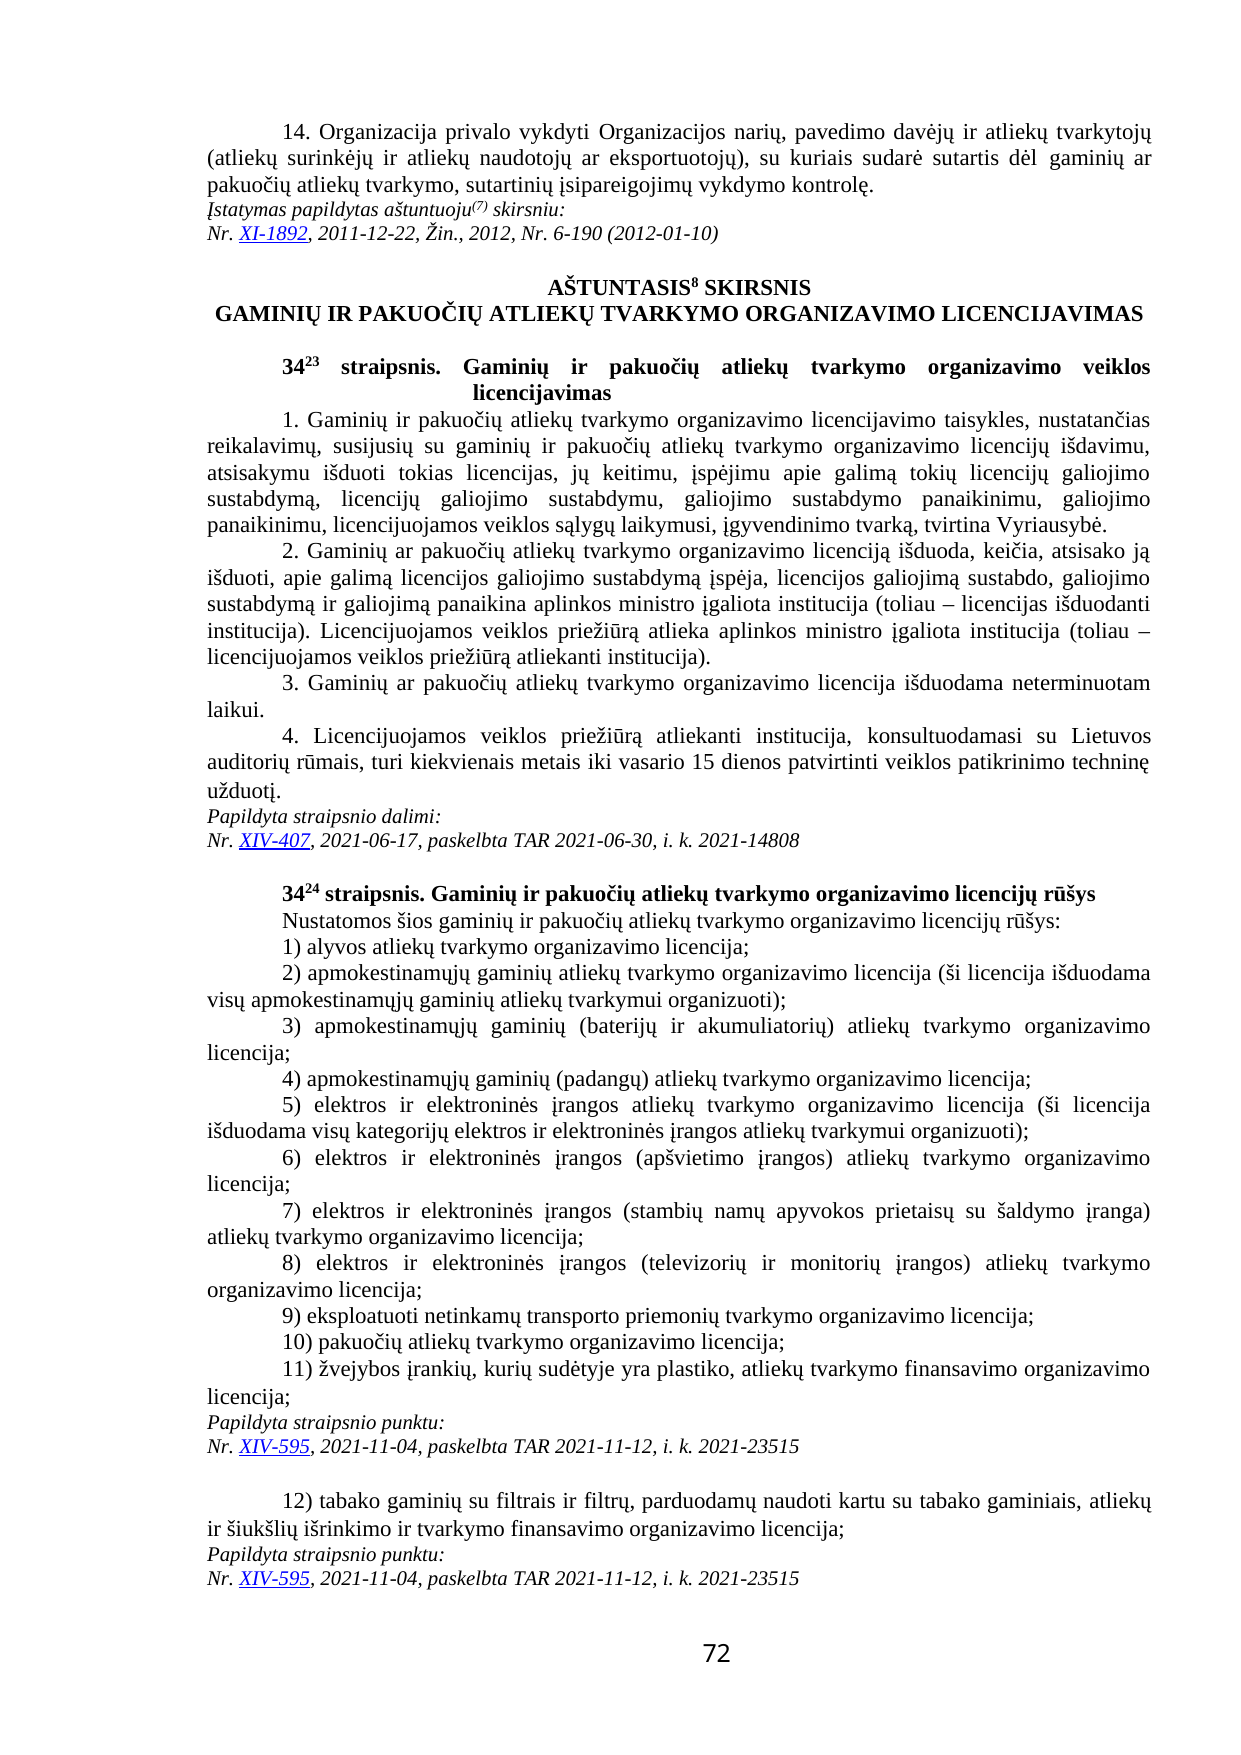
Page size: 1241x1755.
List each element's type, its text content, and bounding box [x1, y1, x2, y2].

text Papildyta straipsnio punktu: [207, 1410, 1152, 1434]
text 1) alyvos atliekų tvarkymo organizavimo licencija; [207, 933, 1152, 959]
text 3424 straipsnis. Gaminių ir pakuočių atliekų tvarkymo organizavimo licencijų rūšys [207, 880, 1152, 907]
text GAMINIŲ IR PAKUOČIŲ ATLIEKŲ TVARKYMO ORGANIZAVIMO LICENCIJAVIMAS [207, 300, 1152, 327]
text Nr. XIV-595, 2021-11-04, paskelbta TAR 2021-11-12, i. k. 2021-23515 [207, 1434, 1152, 1458]
text 4) apmokestinamųjų gaminių (padangų) atliekų tvarkymo organizavimo licencija; [207, 1065, 1152, 1091]
text 7) elektros ir elektroninės įrangos (stambių namų apyvokos prietaisų su šaldymo įranga) atliekų tvarkymo organizavimo licencija; [207, 1197, 1152, 1249]
text 4. Licencijuojamos veiklos priežiūrą atliekanti institucija, konsultuodamasi su Lietuvos auditorių rūmais, turi kiekvienais metais iki vasario 15 dienos patvirtinti veiklos patikrinimo techninę užduotį. [207, 722, 1152, 803]
text AŠTUNTASIS8 SKIRSNIS [207, 274, 1152, 300]
text 9) eksploatuoti netinkamų transporto priemonių tvarkymo organizavimo licencija; [207, 1302, 1152, 1328]
text 1. Gaminių ir pakuočių atliekų tvarkymo organizavimo licencijavimo taisykles, nustatančias reikalavimų, susijusių su gaminių ir pakuočių atliekų tvarkymo organizavimo licencijų išdavimu, atsisakymu išduoti tokias licencijas, jų keitimu, įspėjimu apie galimą tokių licencijų galiojimo sustabdymą, licencijų galiojimo sustabdymu, galiojimo sustabdymo panaikinimu, galiojimo panaikinimu, licencijuojamos veiklos sąlygų laikymusi, įgyvendinimo tvarką, tvirtina Vyriausybė. [207, 406, 1152, 538]
text 5) elektros ir elektroninės įrangos atliekų tvarkymo organizavimo licencija (ši licencija išduodama visų kategorijų elektros ir elektroninės įrangos atliekų tvarkymui organizuoti); [207, 1091, 1152, 1144]
text Papildyta straipsnio dalimi: [207, 803, 1152, 828]
text 11) žvejybos įrankių, kurių sudėtyje yra plastiko, atliekų tvarkymo finansavimo organizavimo licencija; [207, 1355, 1152, 1410]
text Įstatymas papildytas aštuntuoju(7) skirsniu: [207, 197, 1152, 221]
text Nr. XI-1892, 2011-12-22, Žin., 2012, Nr. 6-190 (2012-01-10) [207, 221, 1152, 245]
text 2) apmokestinamųjų gaminių atliekų tvarkymo organizavimo licencija (ši licencija išduodama visų apmokestinamųjų gaminių atliekų tvarkymui organizuoti); [207, 959, 1152, 1012]
text 3) apmokestinamųjų gaminių (baterijų ir akumuliatorių) atliekų tvarkymo organizavimo licencija; [207, 1012, 1152, 1065]
text 8) elektros ir elektroninės įrangos (televizorių ir monitorių įrangos) atliekų tvarkymo organizavimo licencija; [207, 1249, 1152, 1302]
text 14. Organizacija privalo vykdyti Organizacijos narių, pavedimo davėjų ir atliekų tvarkytojų (atliekų surinkėjų ir atliekų naudotojų ar eksportuotojų), su kuriais sudarė sutartis dėl gaminių ar pakuočių atliekų tvarkymo, sutartinių įsipareigojimų vykdymo kontrolę. [207, 118, 1152, 197]
text Nr. XIV-407, 2021-06-17, paskelbta TAR 2021-06-30, i. k. 2021-14808 [207, 828, 1152, 852]
text 6) elektros ir elektroninės įrangos (apšvietimo įrangos) atliekų tvarkymo organizavimo licencija; [207, 1144, 1152, 1197]
text 3. Gaminių ar pakuočių atliekų tvarkymo organizavimo licencija išduodama neterminuotam laikui. [207, 669, 1152, 722]
text Papildyta straipsnio punktu: [207, 1542, 1152, 1566]
text Nustatomos šios gaminių ir pakuočių atliekų tvarkymo organizavimo licencijų rūšys: [207, 907, 1152, 933]
text Nr. XIV-595, 2021-11-04, paskelbta TAR 2021-11-12, i. k. 2021-23515 [207, 1566, 1152, 1590]
text 10) pakuočių atliekų tvarkymo organizavimo licencija; [207, 1328, 1152, 1355]
text 12) tabako gaminių su filtrais ir filtrų, parduodamų naudoti kartu su tabako gaminiais, atliekų ir šiukšlių išrinkimo ir tvarkymo finansavimo organizavimo licencija; [207, 1487, 1152, 1542]
text 2. Gaminių ar pakuočių atliekų tvarkymo organizavimo licenciją išduoda, keičia, atsisako ją išduoti, apie galimą licencijos galiojimo sustabdymą įspėja, licencijos galiojimą sustabdo, galiojimo sustabdymą ir galiojimą panaikina aplinkos ministro įgaliota institucija (toliau – licencijas išduodanti institucija). Licencijuojamos veiklos priežiūrą atlieka aplinkos ministro įgaliota institucija (toliau – licencijuojamos veiklos priežiūrą atliekanti institucija). [207, 538, 1152, 669]
text 3423 straipsnis. Gaminių ir pakuočių atliekų tvarkymo organizavimo veiklos licencijavimas [282, 353, 1152, 406]
